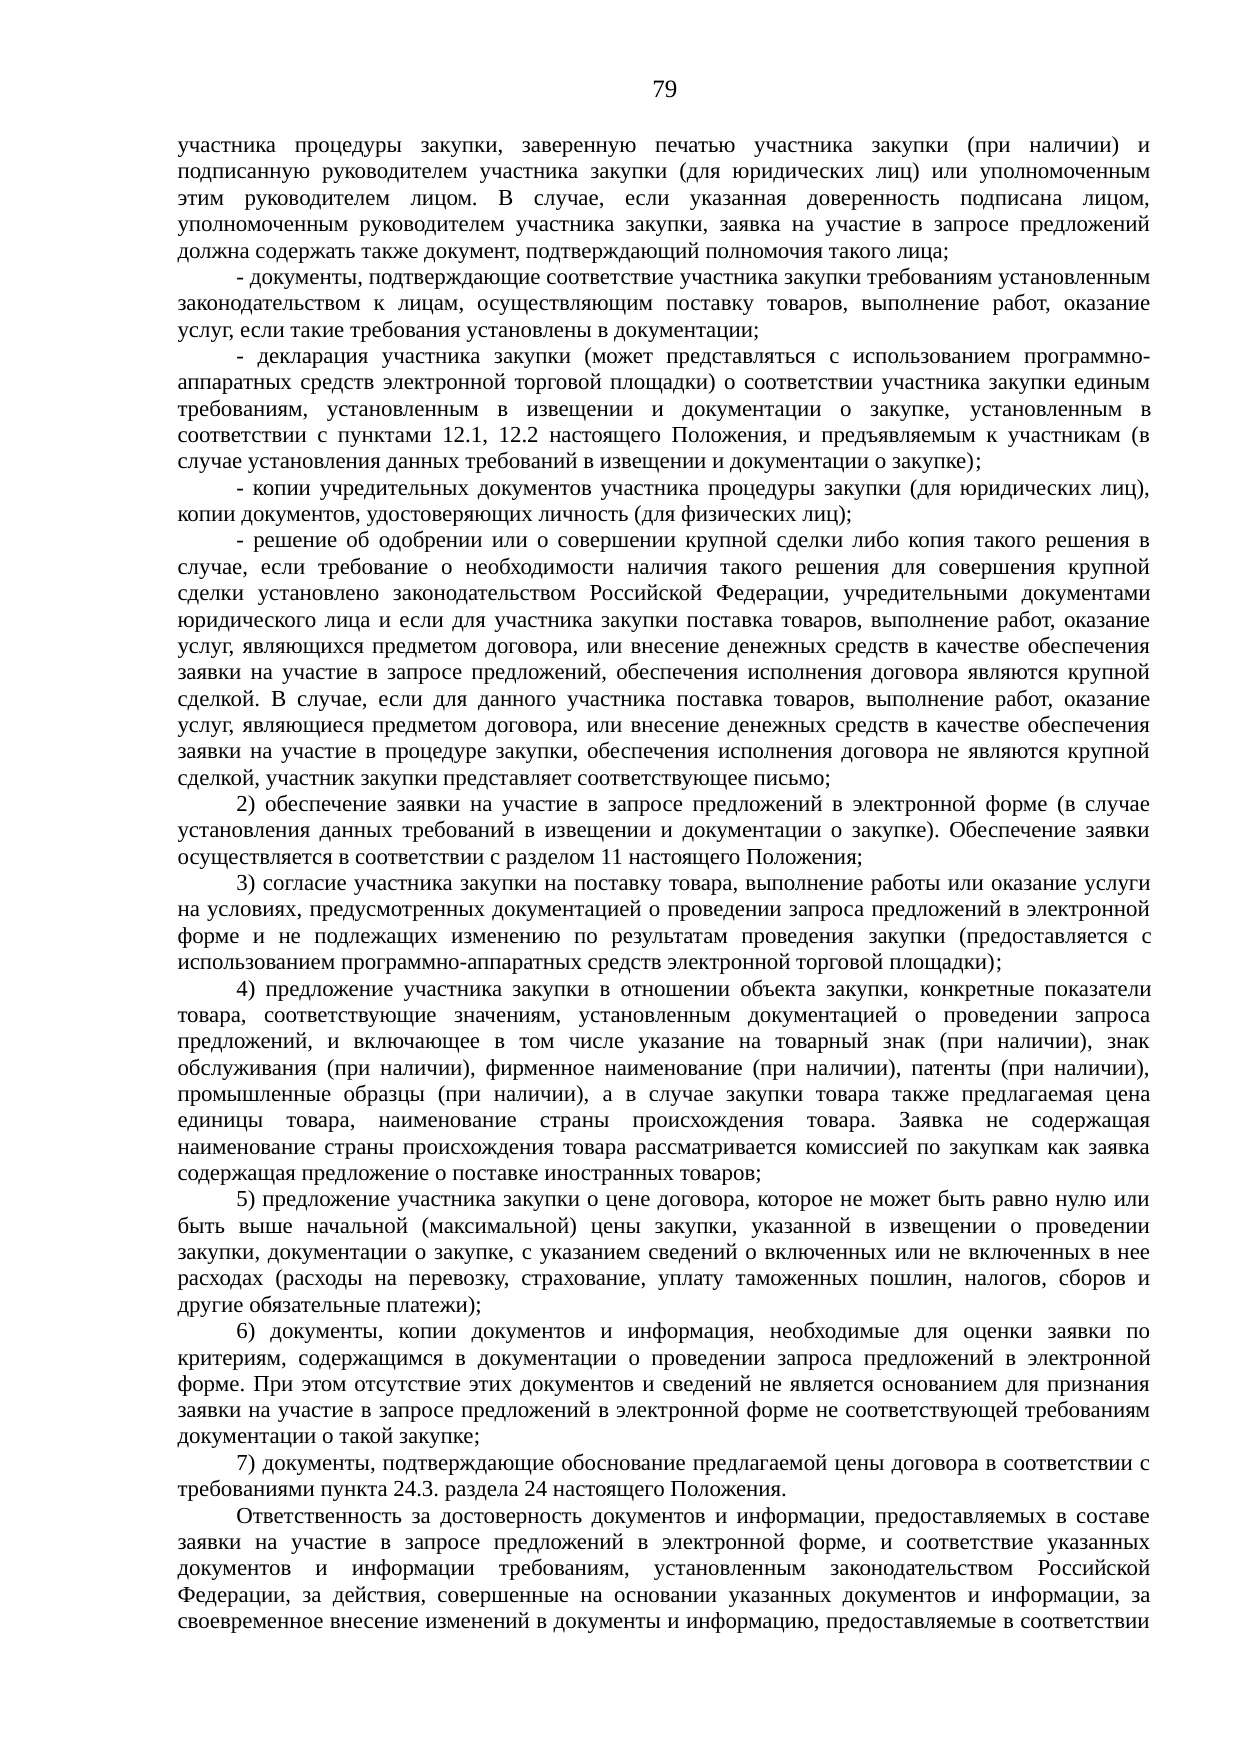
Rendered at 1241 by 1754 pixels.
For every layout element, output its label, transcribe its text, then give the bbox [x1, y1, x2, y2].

text 5) предложение участника закупки о цене договора, которое не может быть равно нулю или быть выше начальной (максимальной) цены закупки, указанной в извещении о проведении закупки, документации о закупке, с указанием сведений о включенных или не включенных в нее расходах (расходы на перевозку, страхование, уплату таможенных пошлин, налогов, сборов и другие обязательные платежи); [177, 1185, 1152, 1317]
text - решение об одобрении или о совершении крупной сделки либо копия такого решения в случае, если требование о необходимости наличия такого решения для совершения крупной сделки установлено законодательством Российской Федерации, учредительными документами юридического лица и если для участника закупки поставка товаров, выполнение работ, оказание услуг, являющихся предметом договора, или внесение денежных средств в качестве обеспечения заявки на участие в запросе предложений, обеспечения исполнения договора являются крупной сделкой. В случае, если для данного участника поставка товаров, выполнение работ, оказание услуг, являющиеся предметом договора, или внесение денежных средств в качестве обеспечения заявки на участие в процедуре закупки, обеспечения исполнения договора не являются крупной сделкой, участник закупки представляет соответствующее письмо; [177, 527, 1152, 790]
text участника процедуры закупки, заверенную печатью участника закупки (при наличии) и подписанную руководителем участника закупки (для юридических лиц) или уполномоченным этим руководителем лицом. В случае, если указанная доверенность подписана лицом, уполномоченным руководителем участника закупки, заявка на участие в запросе предложений должна содержать также документ, подтверждающий полномочия такого лица; [177, 131, 1152, 263]
text 4) предложение участника закупки в отношении объекта закупки, конкретные показатели товара, соответствующие значениям, установленным документацией о проведении запроса предложений, и включающее в том числе указание на товарный знак (при наличии), знак обслуживания (при наличии), фирменное наименование (при наличии), патенты (при наличии), промышленные образцы (при наличии), а в случае закупки товара также предлагаемая цена единицы товара, наименование страны происхождения товара. Заявка не содержащая наименование страны происхождения товара рассматривается комиссией по закупкам как заявка содержащая предложение о поставке иностранных товаров; [177, 974, 1152, 1185]
text 3) согласие участника закупки на поставку товара, выполнение работы или оказание услуги на условиях, предусмотренных документацией о проведении запроса предложений в электронной форме и не подлежащих изменению по результатам проведения закупки (предоставляется с использованием программно-аппаратных средств электронной торговой площадки); [177, 869, 1152, 974]
text 2) обеспечение заявки на участие в запросе предложений в электронной форме (в случае установления данных требований в извещении и документации о закупке). Обеспечение заявки осуществляется в соответствии с разделом 11 настоящего Положения; [177, 790, 1152, 869]
text - декларация участника закупки (может представляться с использованием программно-аппаратных средств электронной торговой площадки) о соответствии участника закупки единым требованиям, установленным в извещении и документации о закупке, установленным в соответствии с пунктами 12.1, 12.2 настоящего Положения, и предъявляемым к участникам (в случае установления данных требований в извещении и документации о закупке); [177, 342, 1152, 474]
text 6) документы, копии документов и информация, необходимые для оценки заявки по критериям, содержащимся в документации о проведении запроса предложений в электронной форме. При этом отсутствие этих документов и сведений не является основанием для признания заявки на участие в запросе предложений в электронной форме не соответствующей требованиям документации о такой закупке; [177, 1317, 1152, 1449]
text Ответственность за достоверность документов и информации, предоставляемых в составе заявки на участие в запросе предложений в электронной форме, и соответствие указанных документов и информации требованиям, установленным законодательством Российской Федерации, за действия, совершенные на основании указанных документов и информации, за своевременное внесение изменений в документы и информацию, предоставляемые в соответствии [177, 1502, 1152, 1633]
text - копии учредительных документов участника процедуры закупки (для юридических лиц), копии документов, удостоверяющих личность (для физических лиц); [177, 474, 1152, 527]
text - документы, подтверждающие соответствие участника закупки требованиям установленным законодательством к лицам, осуществляющим поставку товаров, выполнение работ, оказание услуг, если такие требования установлены в документации; [177, 263, 1152, 342]
text 7) документы, подтверждающие обоснование предлагаемой цены договора в соответствии с требованиями пункта 24.3. раздела 24 настоящего Положения. [177, 1449, 1152, 1502]
